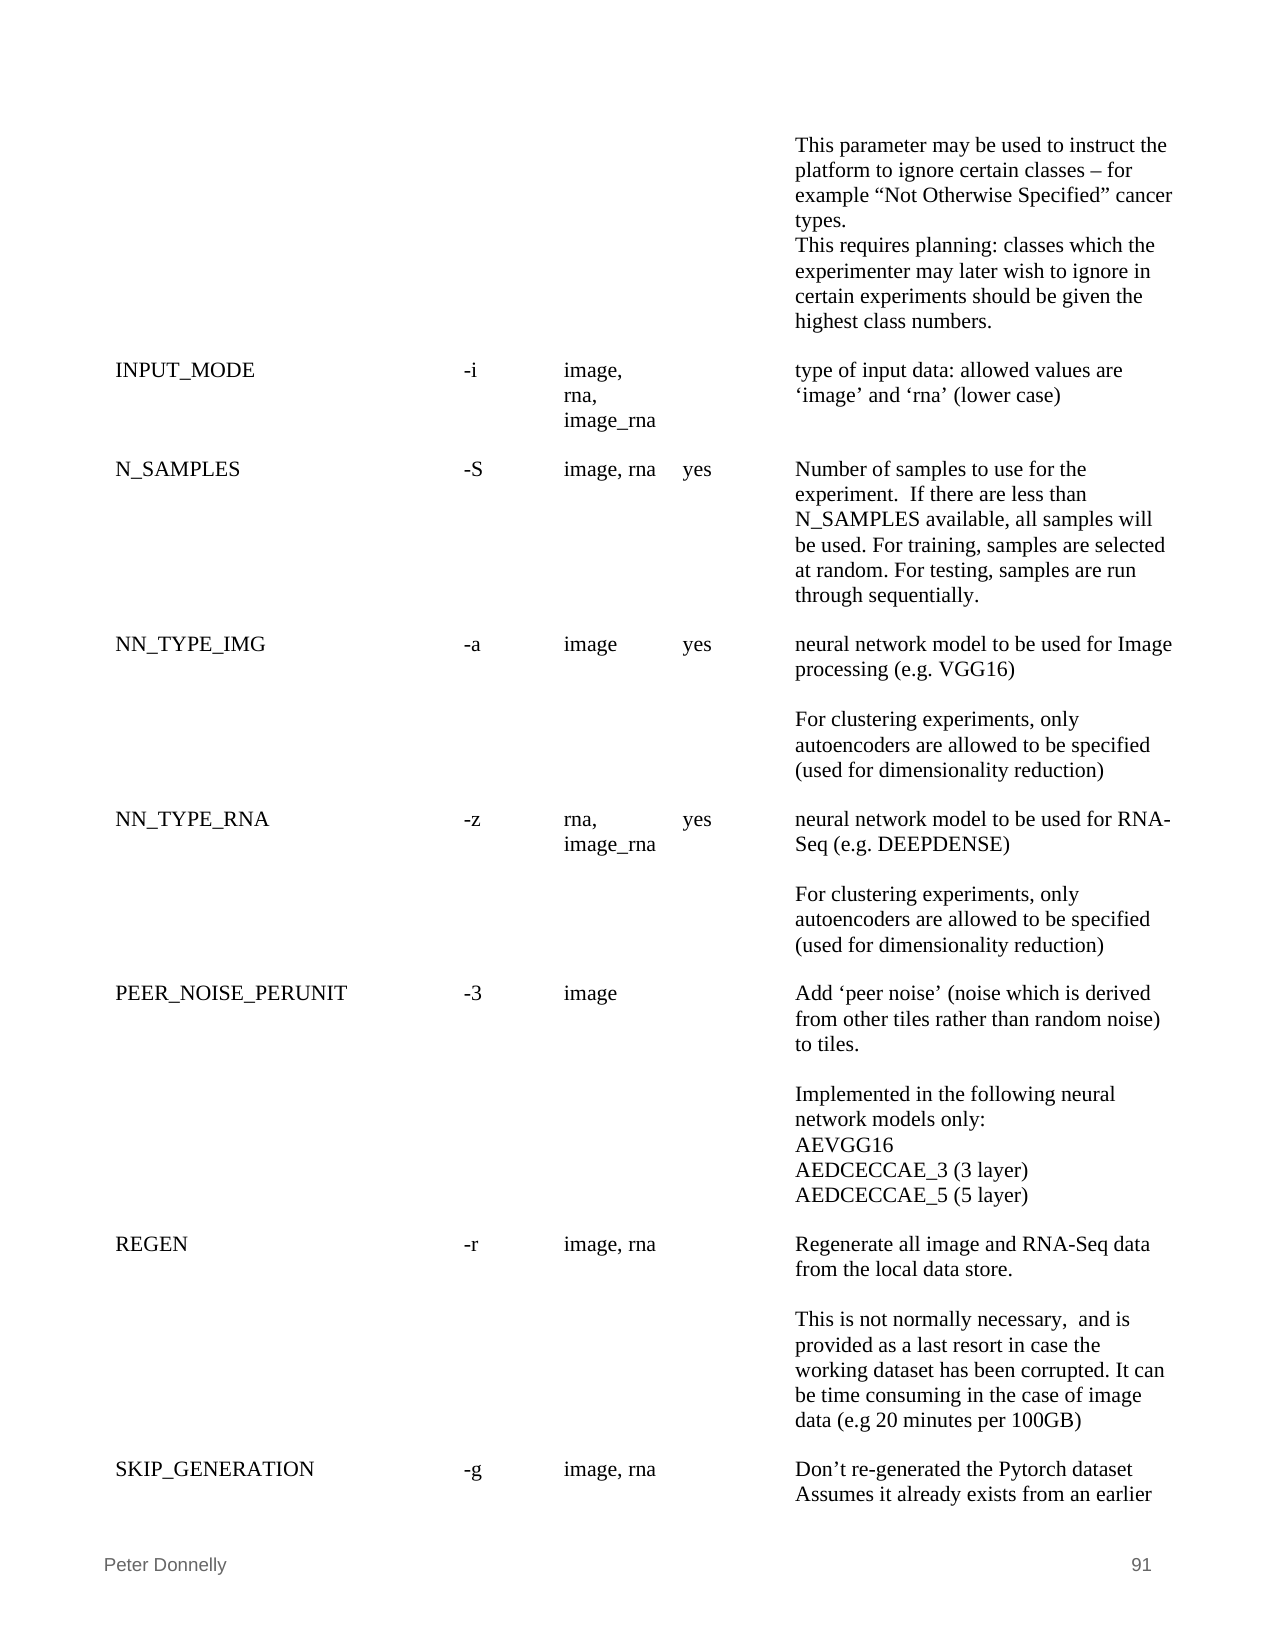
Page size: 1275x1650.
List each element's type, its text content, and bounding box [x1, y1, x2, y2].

table_cell type of input data: allowed values are ‘image’ and ‘rna’ (lower case) [783, 345, 1189, 444]
table_cell -r [452, 1219, 552, 1444]
table_cell image, rna [552, 1219, 671, 1444]
table_cell INPUT_MODE [104, 345, 452, 444]
table_cell Number of samples to use for the experiment. If there are less than N_SAMPLES available, all samples will be used. For training, samples are selected at random. For testing, samples are run through sequentially. [783, 444, 1189, 619]
table_cell REGEN [104, 1219, 452, 1444]
table_cell [452, 120, 552, 345]
table_cell SKIP_GENERATION [104, 1444, 452, 1518]
table_cell image, rna, image_rna [552, 345, 671, 444]
table_cell -g [452, 1444, 552, 1518]
table_cell [671, 1444, 783, 1518]
table_cell -z [452, 794, 552, 968]
table_cell N_SAMPLES [104, 444, 452, 619]
table_cell Add ‘peer noise’ (noise which is derived from other tiles rather than random noise) to tiles. Implemented in the following neural network models only: AEVGG16 AEDCECCAE_3 (3 layer) AEDCECCAE_5 (5 layer) [783, 969, 1189, 1219]
table_cell yes [671, 794, 783, 968]
table_cell [671, 969, 783, 1219]
table_cell yes [671, 619, 783, 794]
table_cell Regenerate all image and RNA-Seq data from the local data store. This is not normally necessary, and is provided as a last resort in case the working dataset has been corrupted. It can be time consuming in the case of image data (e.g 20 minutes per 100GB) [783, 1219, 1189, 1444]
table_cell NN_TYPE_IMG [104, 619, 452, 794]
table_cell -i [452, 345, 552, 444]
table_cell -3 [452, 969, 552, 1219]
table_cell -a [452, 619, 552, 794]
table_cell Don’t re-generated the Pytorch dataset Assumes it already exists from an earlier [783, 1444, 1189, 1518]
table_cell neural network model to be used for Image processing (e.g. VGG16) For clustering experiments, only autoencoders are allowed to be specified (used for dimensionality reduction) [783, 619, 1189, 794]
table_cell -S [452, 444, 552, 619]
table_cell image [552, 969, 671, 1219]
table_cell image, rna [552, 444, 671, 619]
table_cell yes [671, 444, 783, 619]
table_cell PEER_NOISE_PERUNIT [104, 969, 452, 1219]
table_cell [671, 120, 783, 345]
table_cell [671, 1219, 783, 1444]
table_cell image, rna [552, 1444, 671, 1518]
table_cell [552, 120, 671, 345]
table_cell [671, 345, 783, 444]
table_cell image [552, 619, 671, 794]
table_cell neural network model to be used for RNA-Seq (e.g. DEEPDENSE) For clustering experiments, only autoencoders are allowed to be specified (used for dimensionality reduction) [783, 794, 1189, 968]
table_cell [104, 120, 452, 345]
table_cell rna, image_rna [552, 794, 671, 968]
table_cell This parameter may be used to instruct the platform to ignore certain classes – for example “Not Otherwise Specified” cancer types. This requires planning: classes which the experimenter may later wish to ignore in certain experiments should be given the highest class numbers. [783, 120, 1189, 345]
table_cell NN_TYPE_RNA [104, 794, 452, 968]
